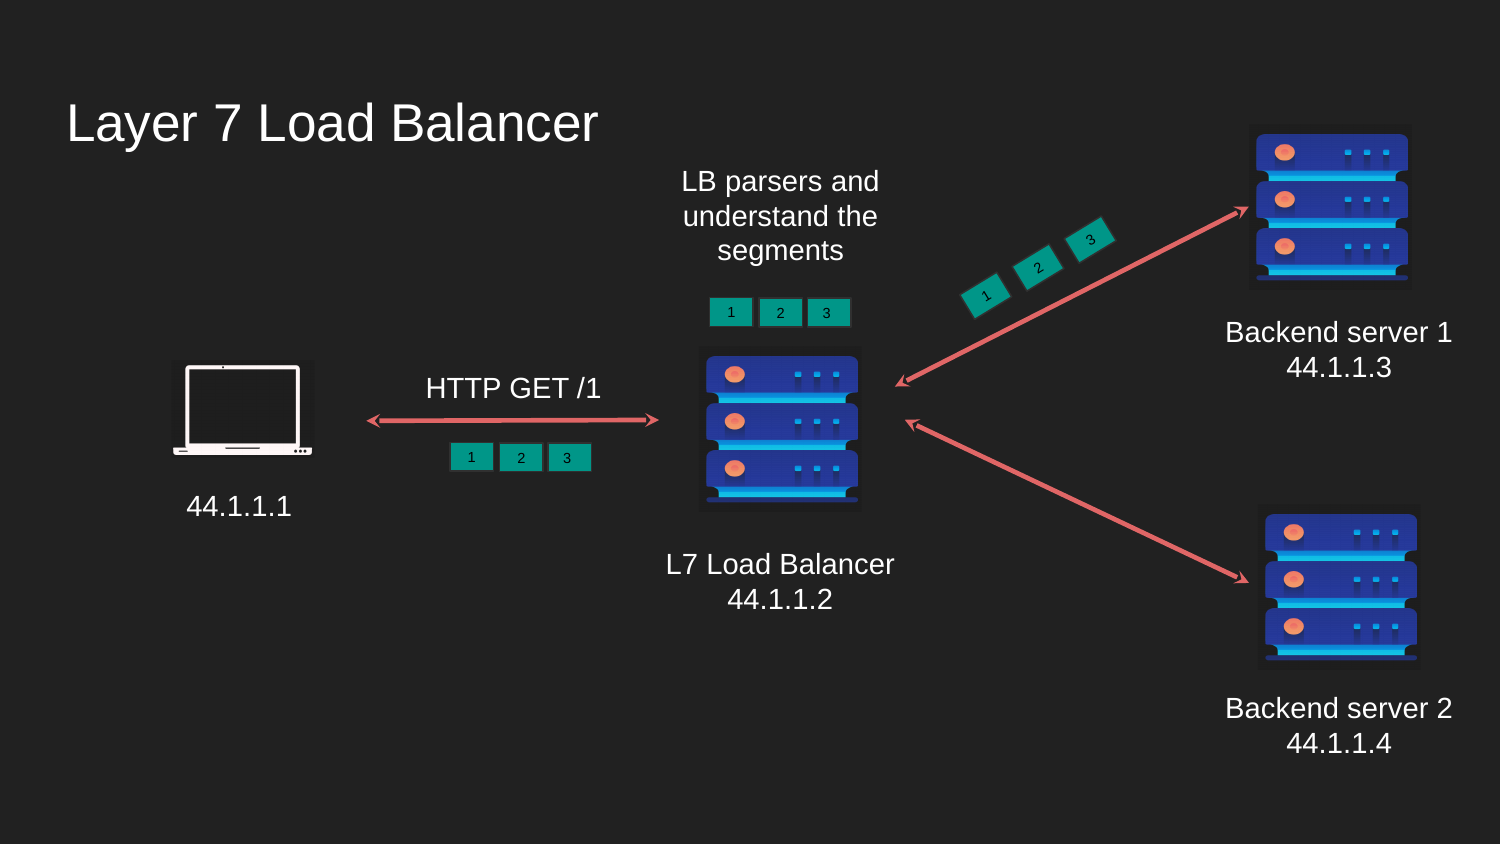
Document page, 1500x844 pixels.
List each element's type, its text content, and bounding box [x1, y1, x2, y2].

picture [1249, 124, 1412, 290]
picture [1257, 504, 1421, 670]
text_box Backend server 2 44.1.1.4 [1205, 674, 1473, 769]
text_box LB parsers and understand the segments [638, 146, 923, 235]
text_box 44.1.1.1 [171, 472, 329, 531]
text_box 1 [449, 442, 494, 472]
text_box 3 [548, 442, 592, 472]
title Layer 7 Load Balancer [51, 72, 1449, 167]
text_box 2 [758, 298, 803, 327]
text_box 3 [807, 298, 852, 327]
text_box 1 [959, 272, 1012, 320]
text_box L7 Load Balancer 44.1.1.2 [630, 530, 930, 625]
picture [698, 346, 862, 512]
text_box HTTP GET /1 [371, 354, 656, 443]
text_box 2 [1011, 243, 1065, 292]
text_box 1 [709, 297, 753, 327]
text_box 2 [499, 442, 543, 472]
picture [171, 360, 315, 458]
text_box Backend server 1 44.1.1.3 [1205, 297, 1473, 392]
text_box 3 [1064, 216, 1117, 264]
